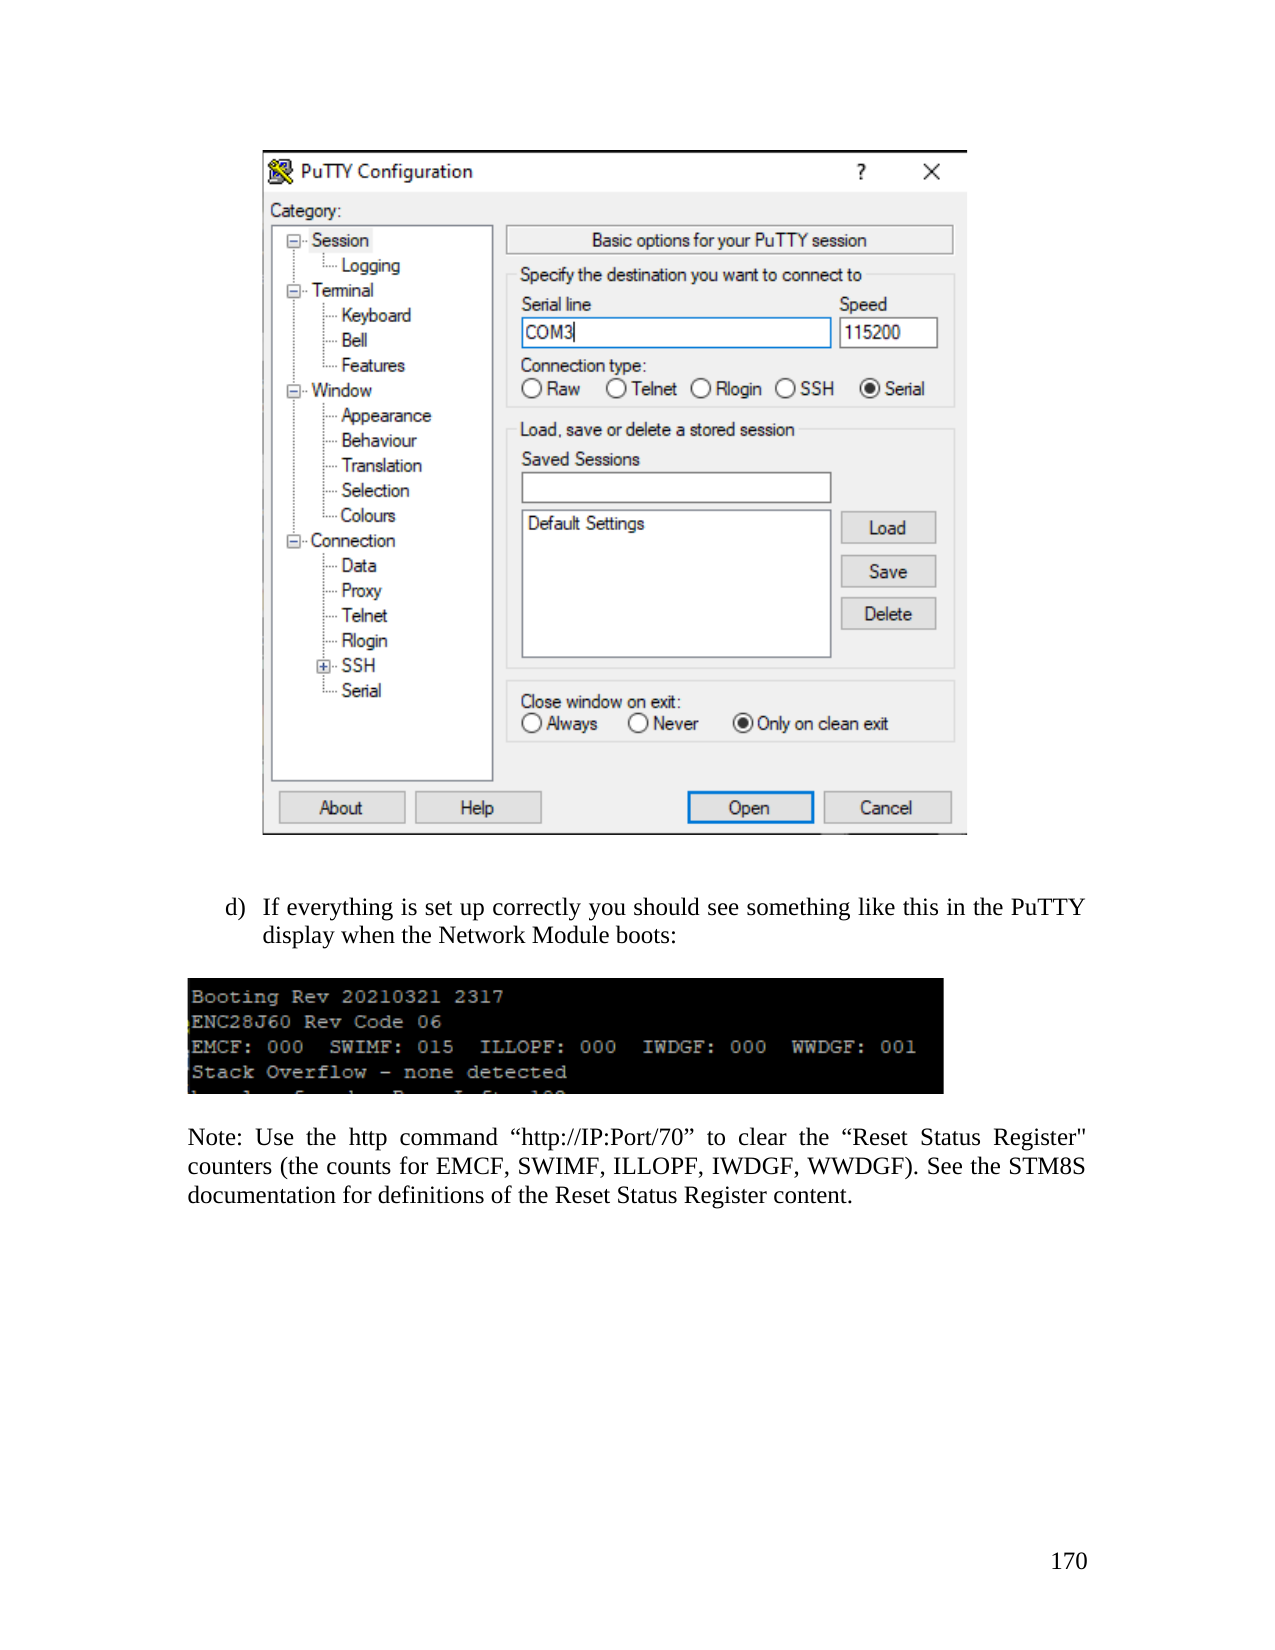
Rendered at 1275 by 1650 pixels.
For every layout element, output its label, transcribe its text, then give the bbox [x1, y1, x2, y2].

picture [262, 150, 968, 835]
text Note: Use the http command “http://IP:Port/70” to clear the “Reset Status Register" counters (the counts for EMCF, SWIMF, ILLOPF, IWDGF, WWDGF). See the STM8S documentation for definitions of the Reset Status Register content. [187, 1122, 1087, 1209]
list If everything is set up correctly you should see something like this in the PuTTY display when the Network Module boots: [225, 892, 1087, 949]
picture [187, 978, 944, 1094]
